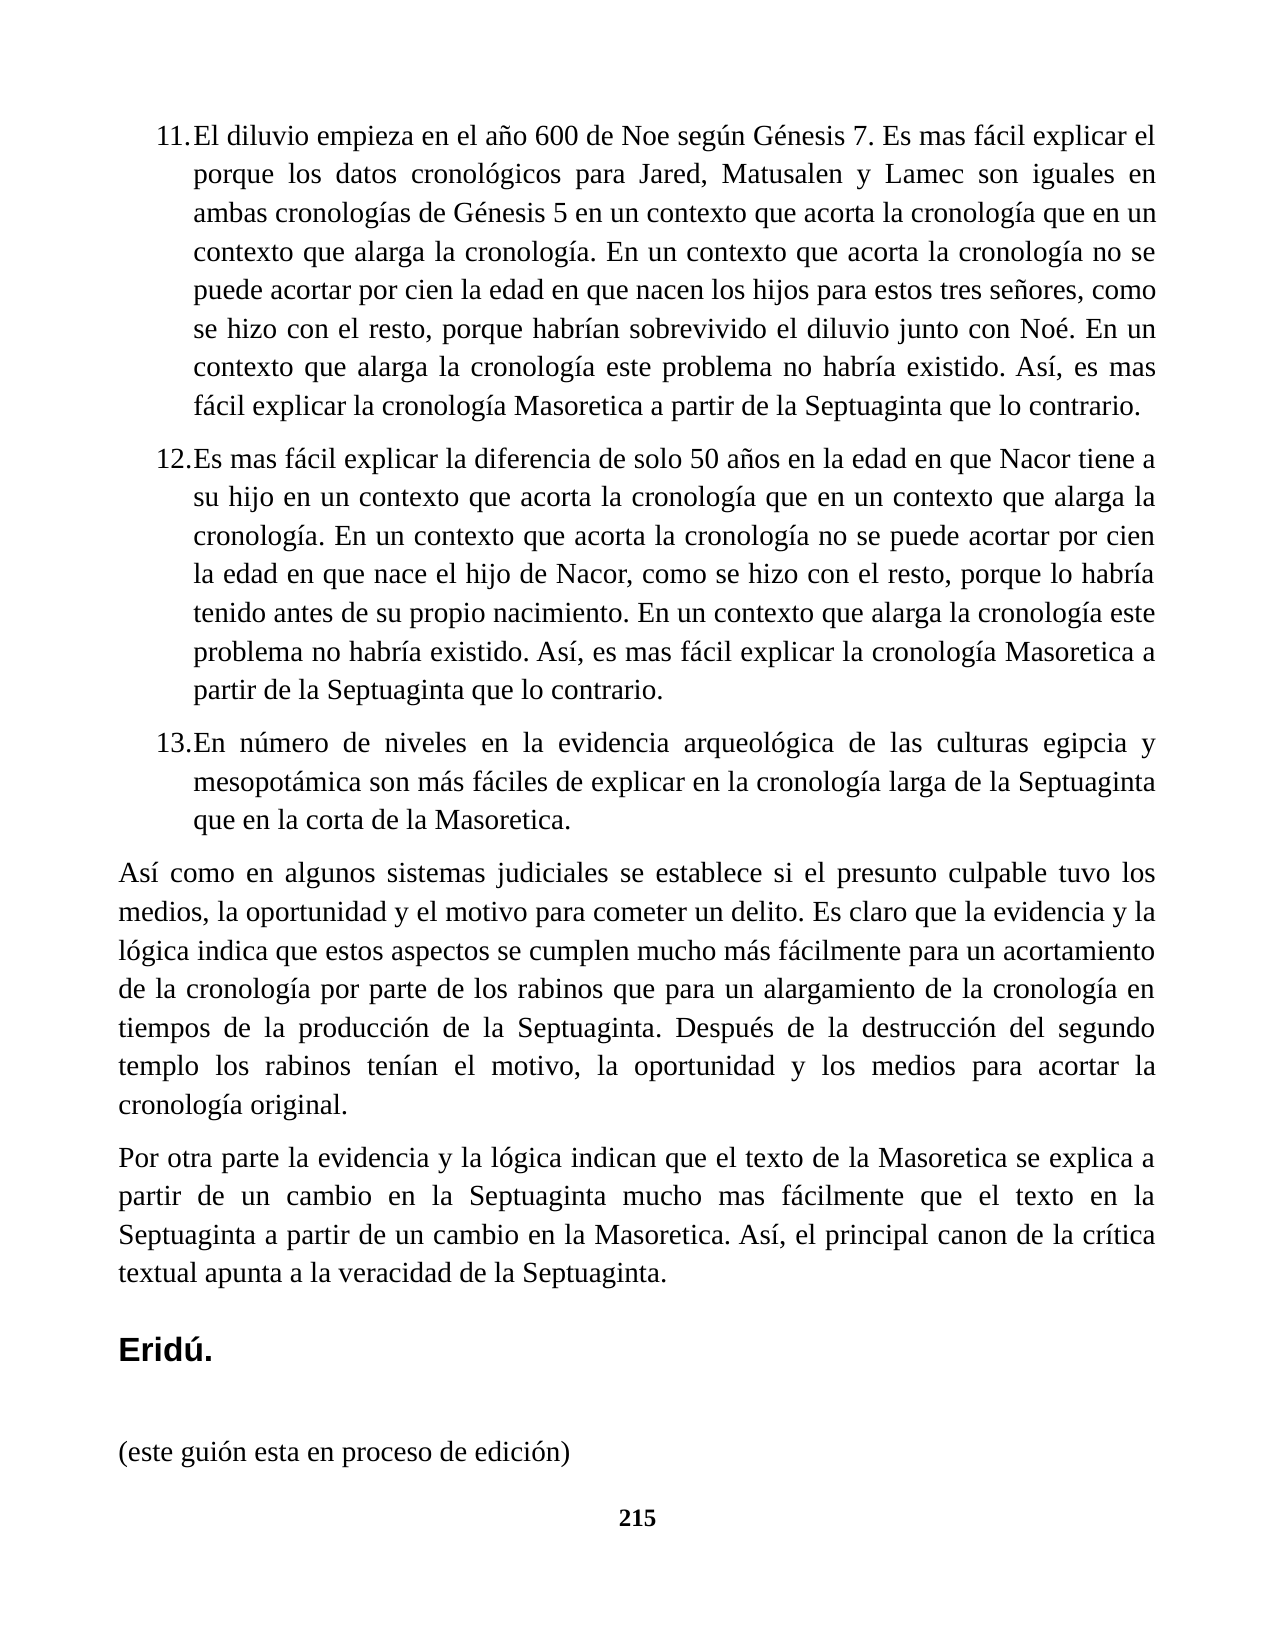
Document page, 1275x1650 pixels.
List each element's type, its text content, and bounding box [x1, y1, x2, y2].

text Así como en algunos sistemas judiciales se establece si el presunto culpable tuvo los medios, la oportunidad y el motivo para cometer un delito. Es claro que la evidencia y la lógica indica que estos aspectos se cumplen mucho más fácilmente para un acortamiento de la cronología por parte de los rabinos que para un alargamiento de la cronología en tiempos de la producción de la Septuaginta. Después de la destrucción del segundo templo los rabinos tenían el motivo, la oportunidad y los medios para acortar la cronología original. [118, 856, 1157, 1120]
list En número de niveles en la evidencia arqueológica de las culturas egipcia y mesopotámica son más fáciles de explicar en la cronología larga de la Septuaginta que en la corta de la Masoretica. [156, 725, 1157, 836]
text Por otra parte la evidencia y la lógica indican que el texto de la Masoretica se explica a partir de un cambio en la Septuaginta mucho mas fácilmente que el texto en la Septuaginta a partir de un cambio en la Masoretica. Así, el principal canon de la crítica textual apunta a la veracidad de la Septuaginta. [118, 1140, 1157, 1289]
text (este guión esta en proceso de edición) [118, 1434, 1157, 1467]
list Es mas fácil explicar la diferencia de solo 50 años en la edad en que Nacor tiene a su hijo en un contexto que acorta la cronología que en un contexto que alarga la cronología. En un contexto que acorta la cronología no se puede acortar por cien la edad en que nace el hijo de Nacor, como se hizo con el resto, porque lo habría tenido antes de su propio nacimiento. En un contexto que alarga la cronología este problema no habría existido. Así, es mas fácil explicar la cronología Masoretica a partir de la Septuaginta que lo contrario. [156, 441, 1157, 706]
list El diluvio empieza en el año 600 de Noe según Génesis 7. Es mas fácil explicar el porque los datos cronológicos para Jared, Matusalen y Lamec son iguales en ambas cronologías de Génesis 5 en un contexto que acorta la cronología que en un contexto que alarga la cronología. En un contexto que acorta la cronología no se puede acortar por cien la edad en que nacen los hijos para estos tres señores, como se hizo con el resto, porque habrían sobrevivido el diluvio junto con Noé. En un contexto que alarga la cronología este problema no habría existido. Así, es mas fácil explicar la cronología Masoretica a partir de la Septuaginta que lo contrario. [156, 118, 1157, 421]
subtitle Eridú. [118, 1329, 1157, 1368]
